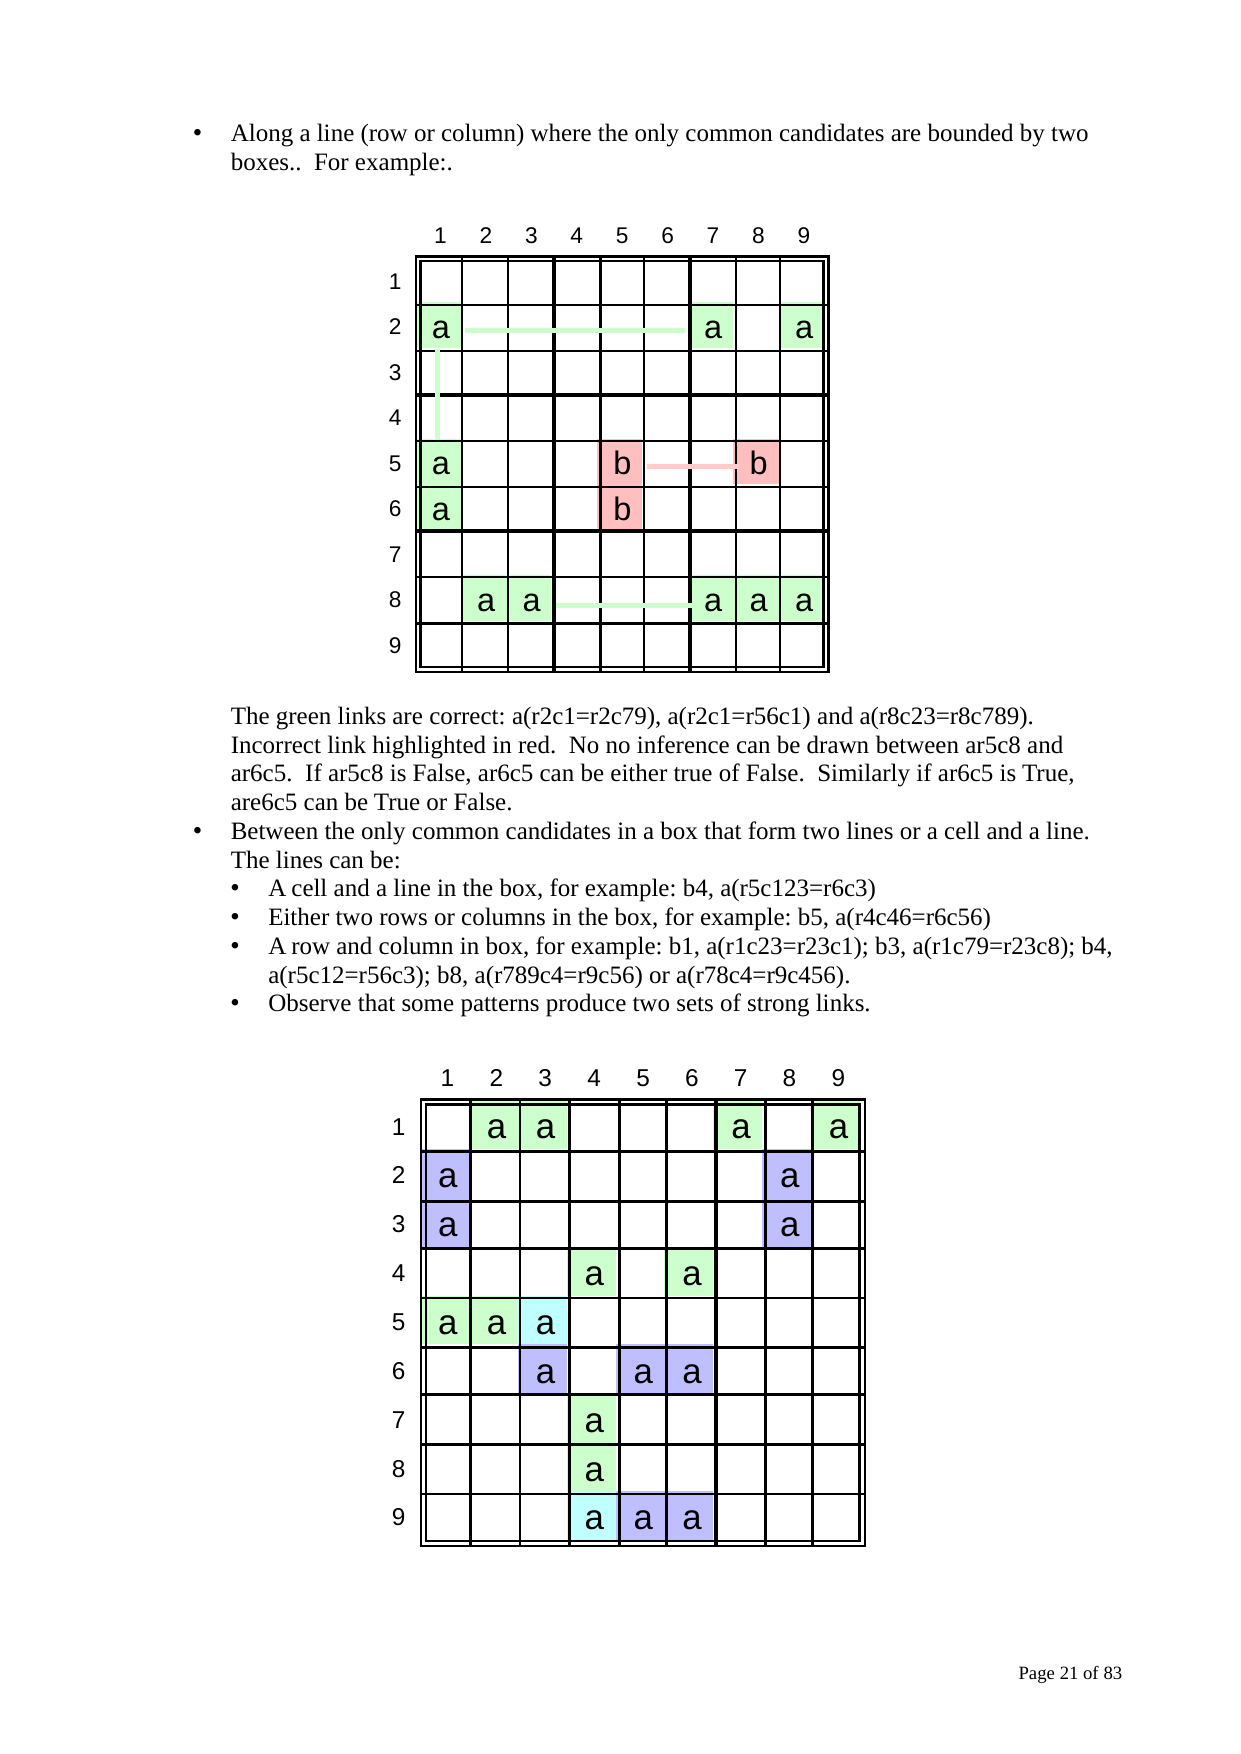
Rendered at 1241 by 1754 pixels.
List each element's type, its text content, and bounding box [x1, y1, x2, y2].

list A cell and a line in the box, for example: b4, a(r5c123=r6c3) [231, 873, 1122, 902]
list Between the only common candidates in a box that form two lines or a cell and a line. The lines can be: [193, 816, 1122, 873]
list Either two rows or columns in the box, for example: b5, a(r4c46=r6c56) [231, 902, 1122, 931]
list Along a line (row or column) where the only common candidates are bounded by two boxes.. For example:. The green links are correct: a(r2c1=r2c79), a(r2c1=r56c1) and a(r8c23=r8c789). Incorrect link highlighted in red. No no inference can be drawn between ar5c8 and ar6c5. If ar5c8 is False, ar6c5 can be either true of False. Similarly if ar6c5 is True, are6c5 can be True or False. [193, 118, 1122, 816]
list A row and column in box, for example: b1, a(r1c23=r23c1); b3, a(r1c79=r23c8); b4, a(r5c12=r56c3); b8, a(r789c4=r9c56) or a(r78c4=r9c456). [231, 931, 1122, 988]
list Observe that some patterns produce two sets of strong links. [231, 988, 1122, 1017]
